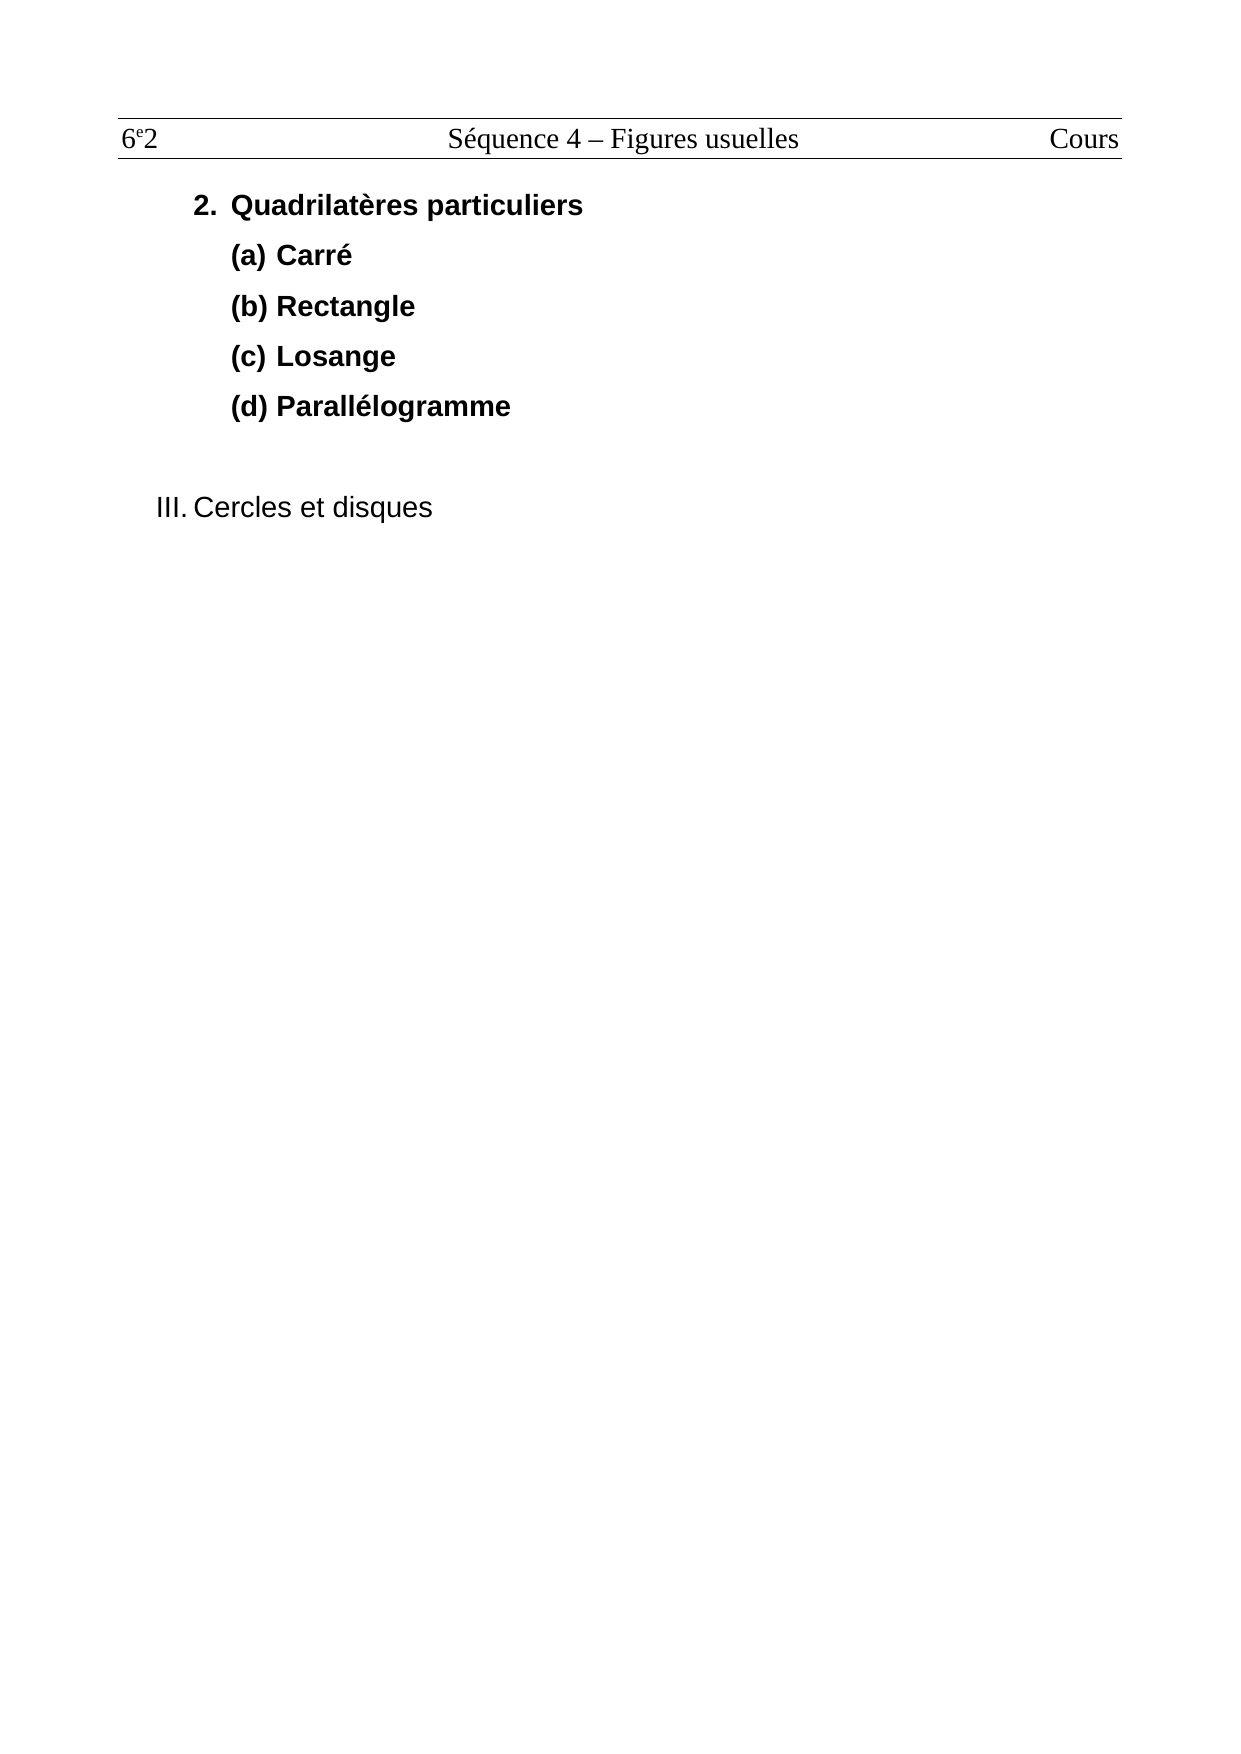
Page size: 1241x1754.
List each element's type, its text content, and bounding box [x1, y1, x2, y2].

list Carré [231, 238, 1122, 272]
list Losange [231, 339, 1122, 372]
list Parallélogramme [231, 389, 1122, 423]
list Rectangle [231, 288, 1122, 322]
list Cercles et disques [156, 490, 1122, 523]
list Quadrilatères particuliers [193, 188, 1122, 221]
